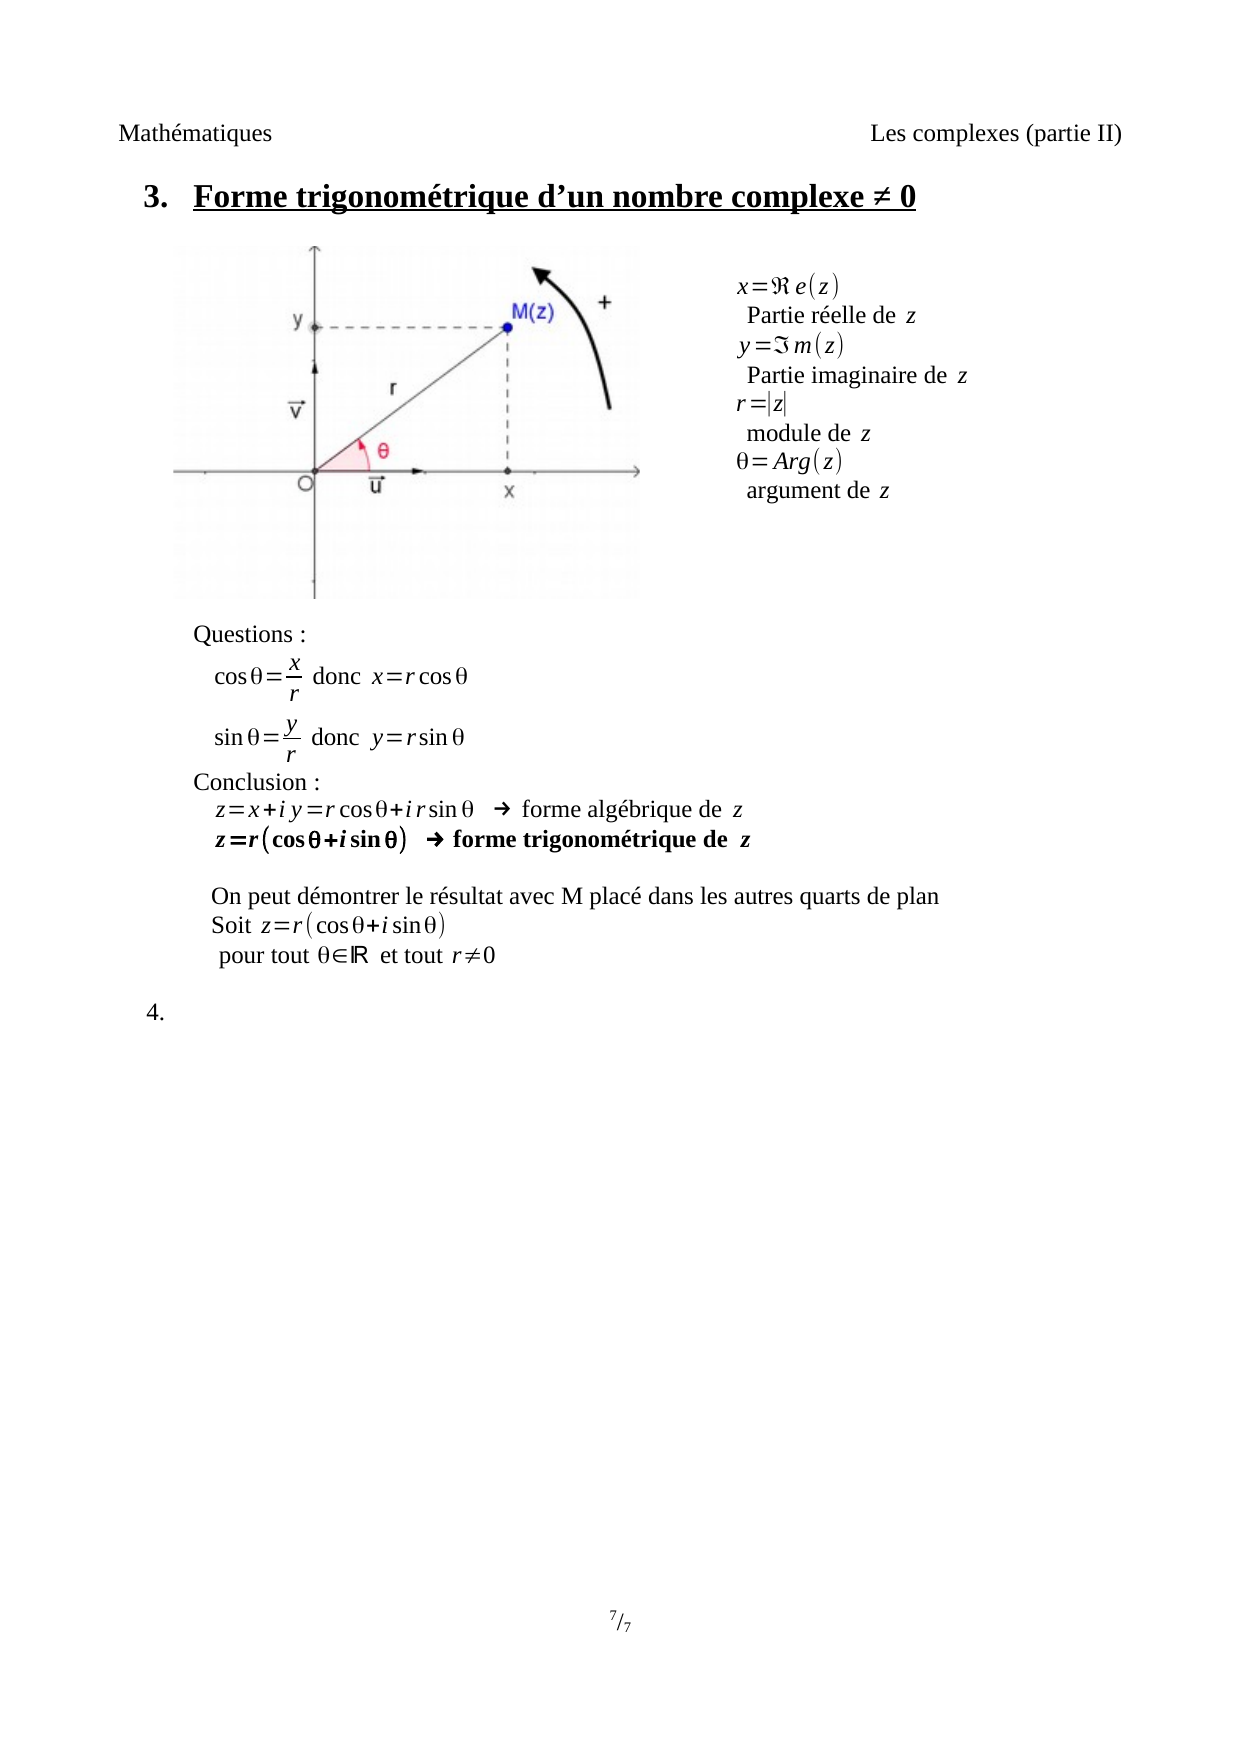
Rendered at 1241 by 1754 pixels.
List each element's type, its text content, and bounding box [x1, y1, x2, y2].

list Conclusion : [156, 767, 1122, 796]
list Questions : [156, 619, 1122, 648]
list Forme trigonométrique d’un nombre complexe ≠ 0 [156, 176, 1122, 215]
picture [173, 246, 640, 599]
